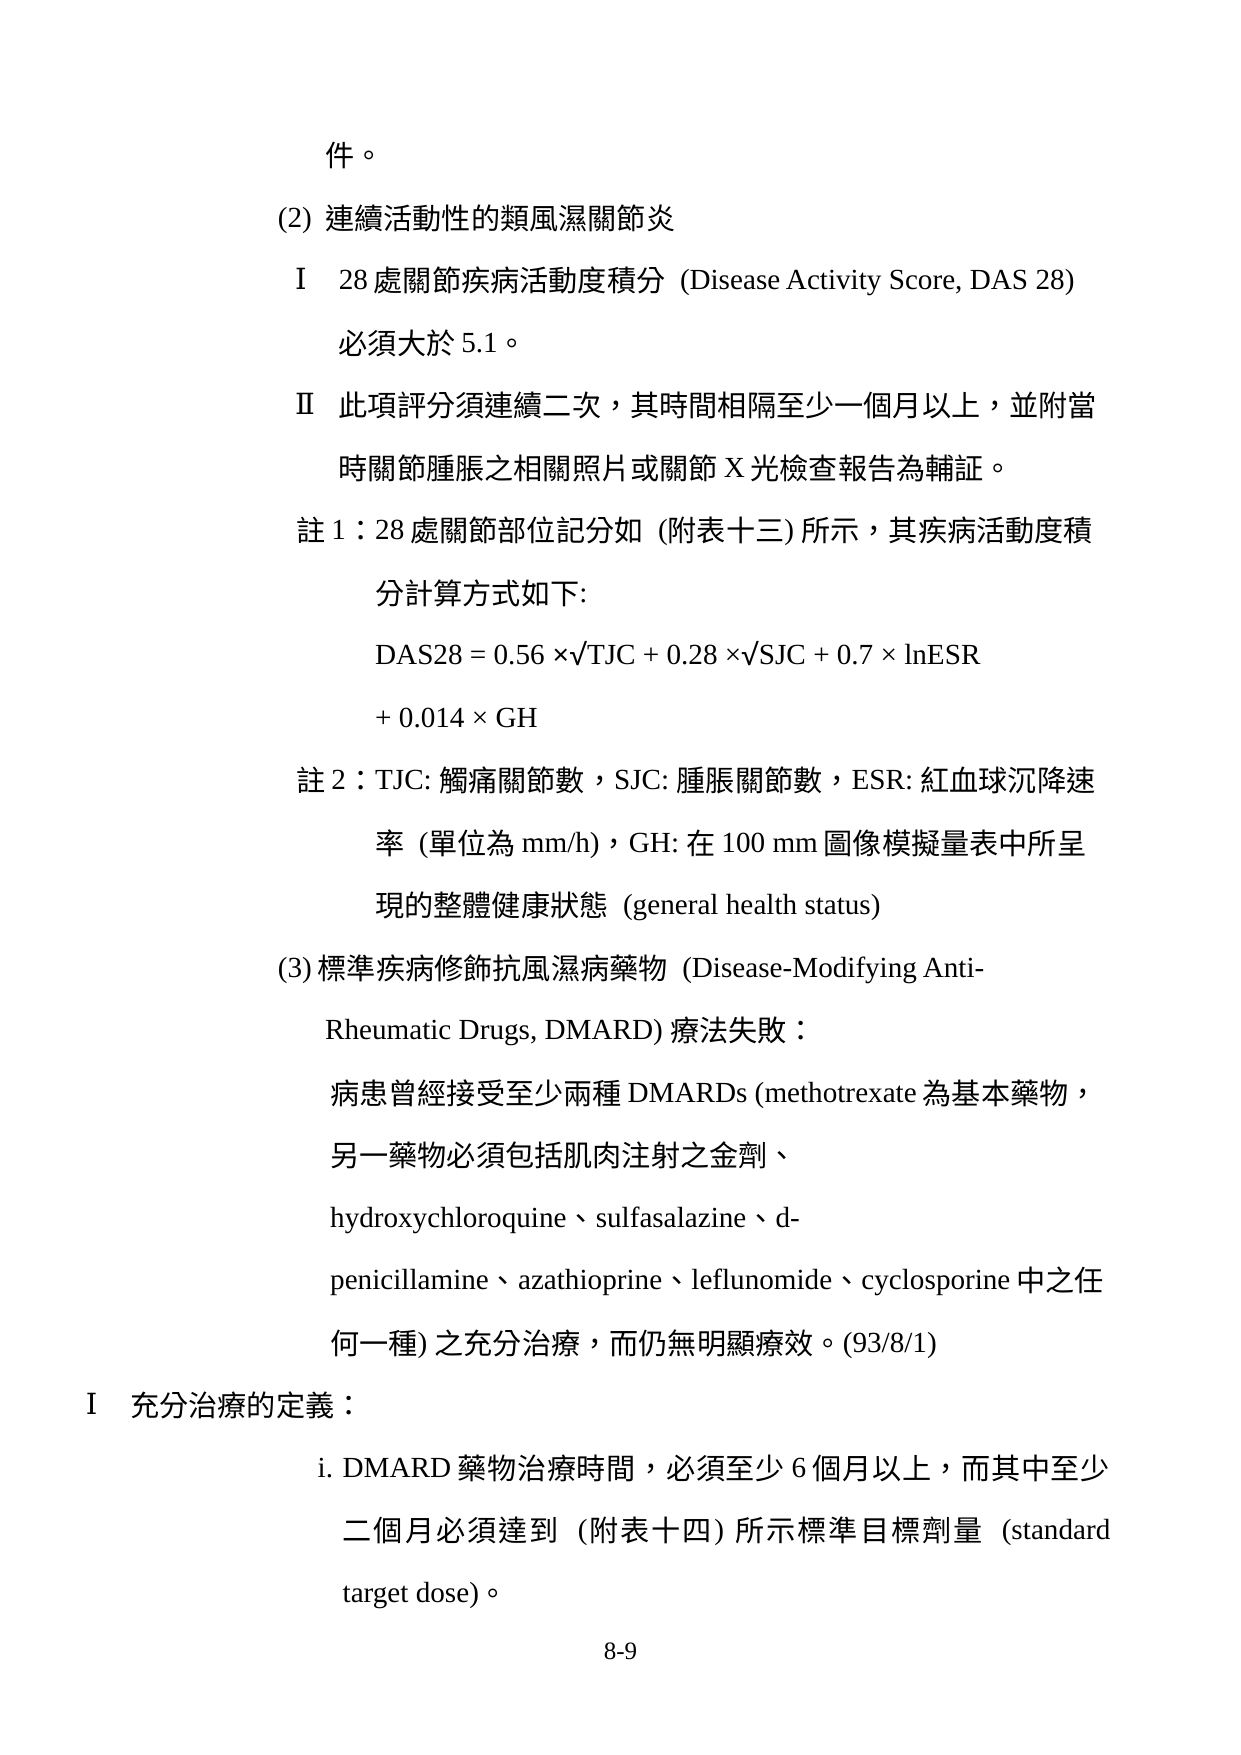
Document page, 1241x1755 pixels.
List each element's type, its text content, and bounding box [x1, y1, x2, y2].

text + 0.014 × GH [375, 675, 1110, 737]
text (3) 標準疾病修飾抗風濕病藥物 (Disease-Modifying Anti-Rheumatic Drugs, DMARD) 療法失敗： [278, 925, 1110, 1050]
text 件。 [278, 112, 1110, 175]
text 註1：28處關節部位記分如 (附表十三) 所示，其疾病活動度積分計算方式如下: [296, 487, 1110, 612]
text (2) 連續活動性的類風濕關節炎 [278, 175, 1110, 237]
text i. DMARD藥物治療時間，必須至少6個月以上，而其中至少二個月必須達到 (附表十四) 所示標準目標劑量 (standard target dose)。 [317, 1425, 1110, 1612]
text Ⅱ 此項評分須連續二次，其時間相隔至少一個月以上，並附當時關節腫脹之相關照片或關節X光檢查報告為輔証。 [295, 362, 1110, 487]
text DAS28 = 0.56 ×√TJC + 0.28 ×√SJC + 0.7 × lnESR [375, 612, 1110, 675]
text Ⅰ 充分治療的定義： [86, 1362, 1110, 1425]
text Ⅰ 28處關節疾病活動度積分 (Disease Activity Score, DAS 28) 必須大於5.1。 [295, 237, 1110, 362]
text 註2：TJC: 觸痛關節數，SJC: 腫脹關節數，ESR: 紅血球沉降速率 (單位為mm/h)，GH: 在100 mm圖像模擬量表中所呈現的整體健康狀態 (general health status) [296, 737, 1110, 925]
text 病患曾經接受至少兩種DMARDs (methotrexate為基本藥物，另一藥物必須包括肌肉注射之金劑、hydroxychloroquine、sulfasalazine、d-penicillamine、azathioprine、leflunomide、cyclosporine中之任何一種) 之充分治療，而仍無明顯療效。(93/8/1) [330, 1050, 1110, 1362]
